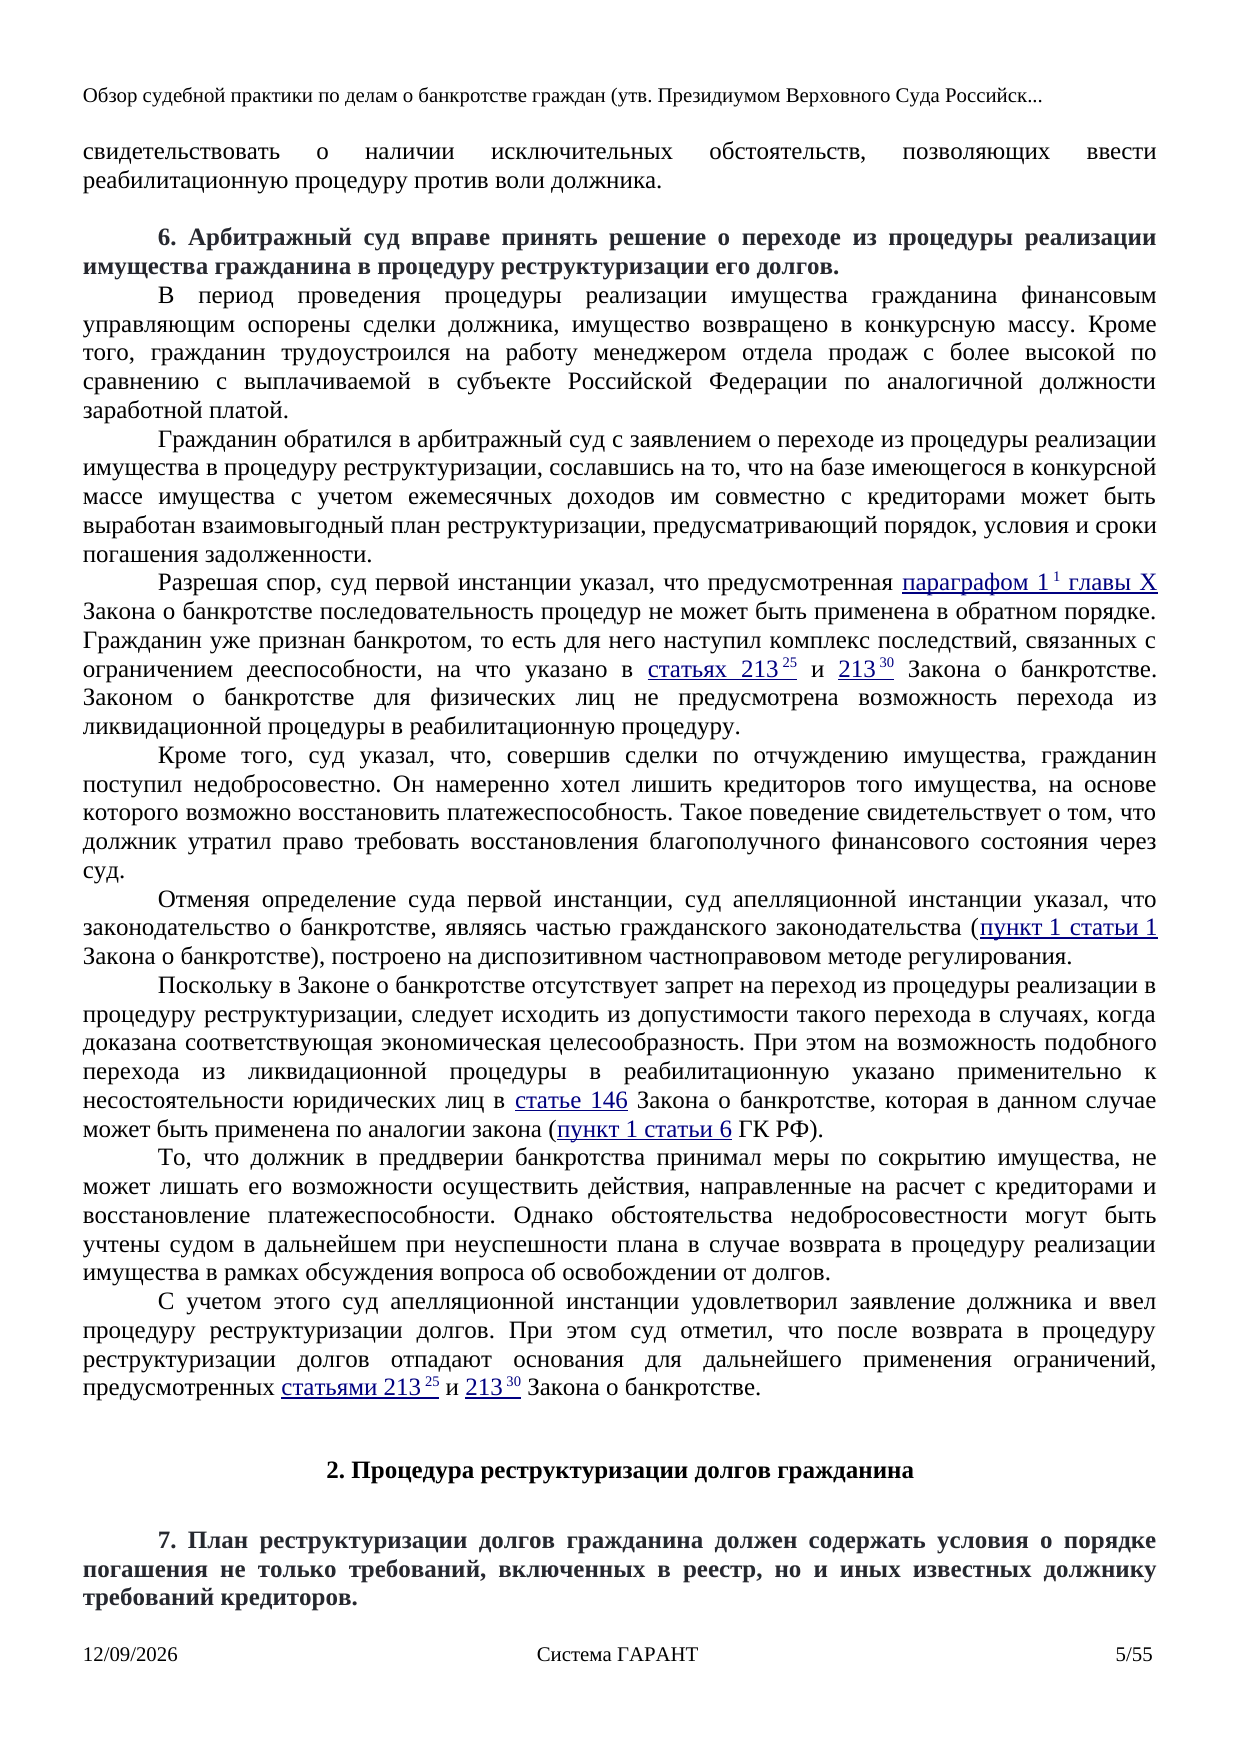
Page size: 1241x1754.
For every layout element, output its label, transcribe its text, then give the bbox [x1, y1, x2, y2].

subtitle 2. Процедура реструктуризации долгов гражданина [83, 1455, 1157, 1484]
text То, что должник в преддверии банкротства принимал меры по сокрытию имущества, не может лишать его возможности осуществить действия, направленные на расчет с кредиторами и восстановление платежеспособности. Однако обстоятельства недобросовестности могут быть учтены судом в дальнейшем при неуспешности плана в случае возврата в процедуру реализации имущества в рамках обсуждения вопроса об освобождении от долгов. [83, 1142, 1157, 1286]
text 7. План реструктуризации долгов гражданина должен содержать условия о порядке погашения не только требований, включенных в реестр, но и иных известных должнику требований кредиторов. [83, 1525, 1157, 1611]
text Кроме того, суд указал, что, совершив сделки по отчуждению имущества, гражданин поступил недобросовестно. Он намеренно хотел лишить кредиторов того имущества, на основе которого возможно восстановить платежеспособность. Такое поведение свидетельствует о том, что должник утратил право требовать восстановления благополучного финансового состояния через суд. [83, 740, 1157, 884]
text Разрешая спор, суд первой инстанции указал, что предусмотренная параграфом 1 1 главы X Закона о банкротстве последовательность процедур не может быть применена в обратном порядке. Гражданин уже признан банкротом, то есть для него наступил комплекс последствий, связанных с ограничением дееспособности, на что указано в статьях 213 25 и 213 30 Закона о банкротстве. Законом о банкротстве для физических лиц не предусмотрена возможность перехода из ликвидационной процедуры в реабилитационную процедуру. [83, 567, 1157, 740]
text Поскольку в Законе о банкротстве отсутствует запрет на переход из процедуры реализации в процедуру реструктуризации, следует исходить из допустимости такого перехода в случаях, когда доказана соответствующая экономическая целесообразность. При этом на возможность подобного перехода из ликвидационной процедуры в реабилитационную указано применительно к несостоятельности юридических лиц в статье 146 Закона о банкротстве, которая в данном случае может быть применена по аналогии закона (пункт 1 статьи 6 ГК РФ). [83, 970, 1157, 1142]
text В период проведения процедуры реализации имущества гражданина финансовым управляющим оспорены сделки должника, имущество возвращено в конкурсную массу. Кроме того, гражданин трудоустроился на работу менеджером отдела продаж с более высокой по сравнению с выплачиваемой в субъекте Российской Федерации по аналогичной должности заработной платой. [83, 280, 1157, 424]
text свидетельствовать о наличии исключительных обстоятельств, позволяющих ввести реабилитационную процедуру против воли должника. [83, 136, 1157, 194]
text С учетом этого суд апелляционной инстанции удовлетворил заявление должника и ввел процедуру реструктуризации долгов. При этом суд отметил, что после возврата в процедуру реструктуризации долгов отпадают основания для дальнейшего применения ограничений, предусмотренных статьями 213 25 и 213 30 Закона о банкротстве. [83, 1286, 1157, 1401]
text Гражданин обратился в арбитражный суд с заявлением о переходе из процедуры реализации имущества в процедуру реструктуризации, сославшись на то, что на базе имеющегося в конкурсной массе имущества с учетом ежемесячных доходов им совместно с кредиторами может быть выработан взаимовыгодный план реструктуризации, предусматривающий порядок, условия и сроки погашения задолженности. [83, 424, 1157, 567]
text Отменяя определение суда первой инстанции, суд апелляционной инстанции указал, что законодательство о банкротстве, являясь частью гражданского законодательства (пункт 1 статьи 1 Закона о банкротстве), построено на диспозитивном частноправовом методе регулирования. [83, 884, 1157, 970]
text 6. Арбитражный суд вправе принять решение о переходе из процедуры реализации имущества гражданина в процедуру реструктуризации его долгов. [83, 222, 1157, 280]
